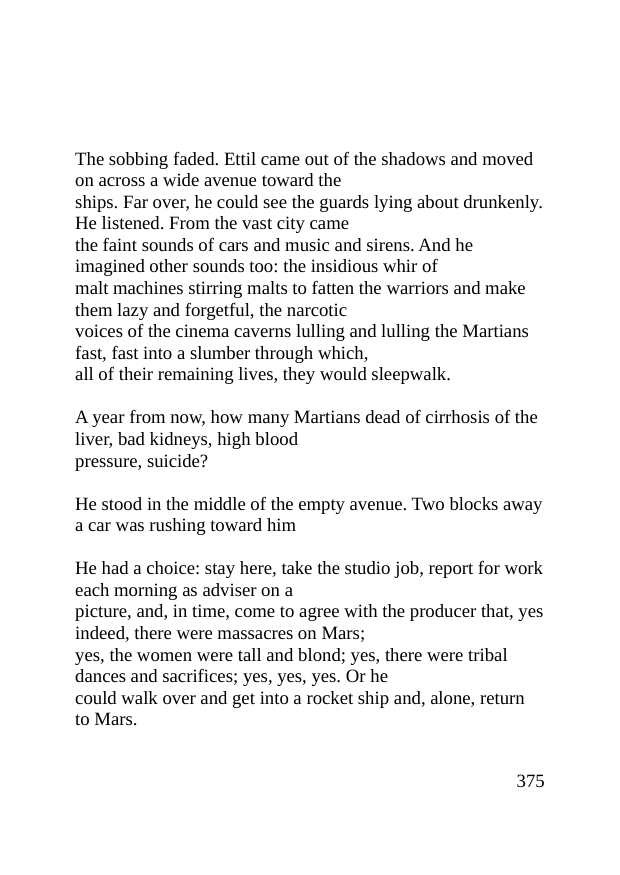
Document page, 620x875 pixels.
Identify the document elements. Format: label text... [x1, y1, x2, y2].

text The sobbing faded. Ettil came out of the shadows and moved on across a wide avenue toward the ships. Far over, he could see the guards lying about drunkenly. He listened. From the vast city came the faint sounds of cars and music and sirens. And he imagined other sounds too: the insidious whir of malt machines stirring malts to fatten the warriors and make them lazy and forgetful, the narcotic voices of the cinema caverns lulling and lulling the Martians fast, fast into a slumber through which, all of their remaining lives, they would sleepwalk. A year from now, how many Martians dead of cirrhosis of the liver, bad kidneys, high blood pressure, suicide? He stood in the middle of the empty avenue. Two blocks away a car was rushing toward him He had a choice: stay here, take the studio job, report for work each morning as adviser on a picture, and, in time, come to agree with the producer that, yes indeed, there were massacres on Mars; yes, the women were tall and blond; yes, there were tribal dances and sacrifices; yes, yes, yes. Or he could walk over and get into a rocket ship and, alone, return to Mars. [75, 126, 544, 730]
